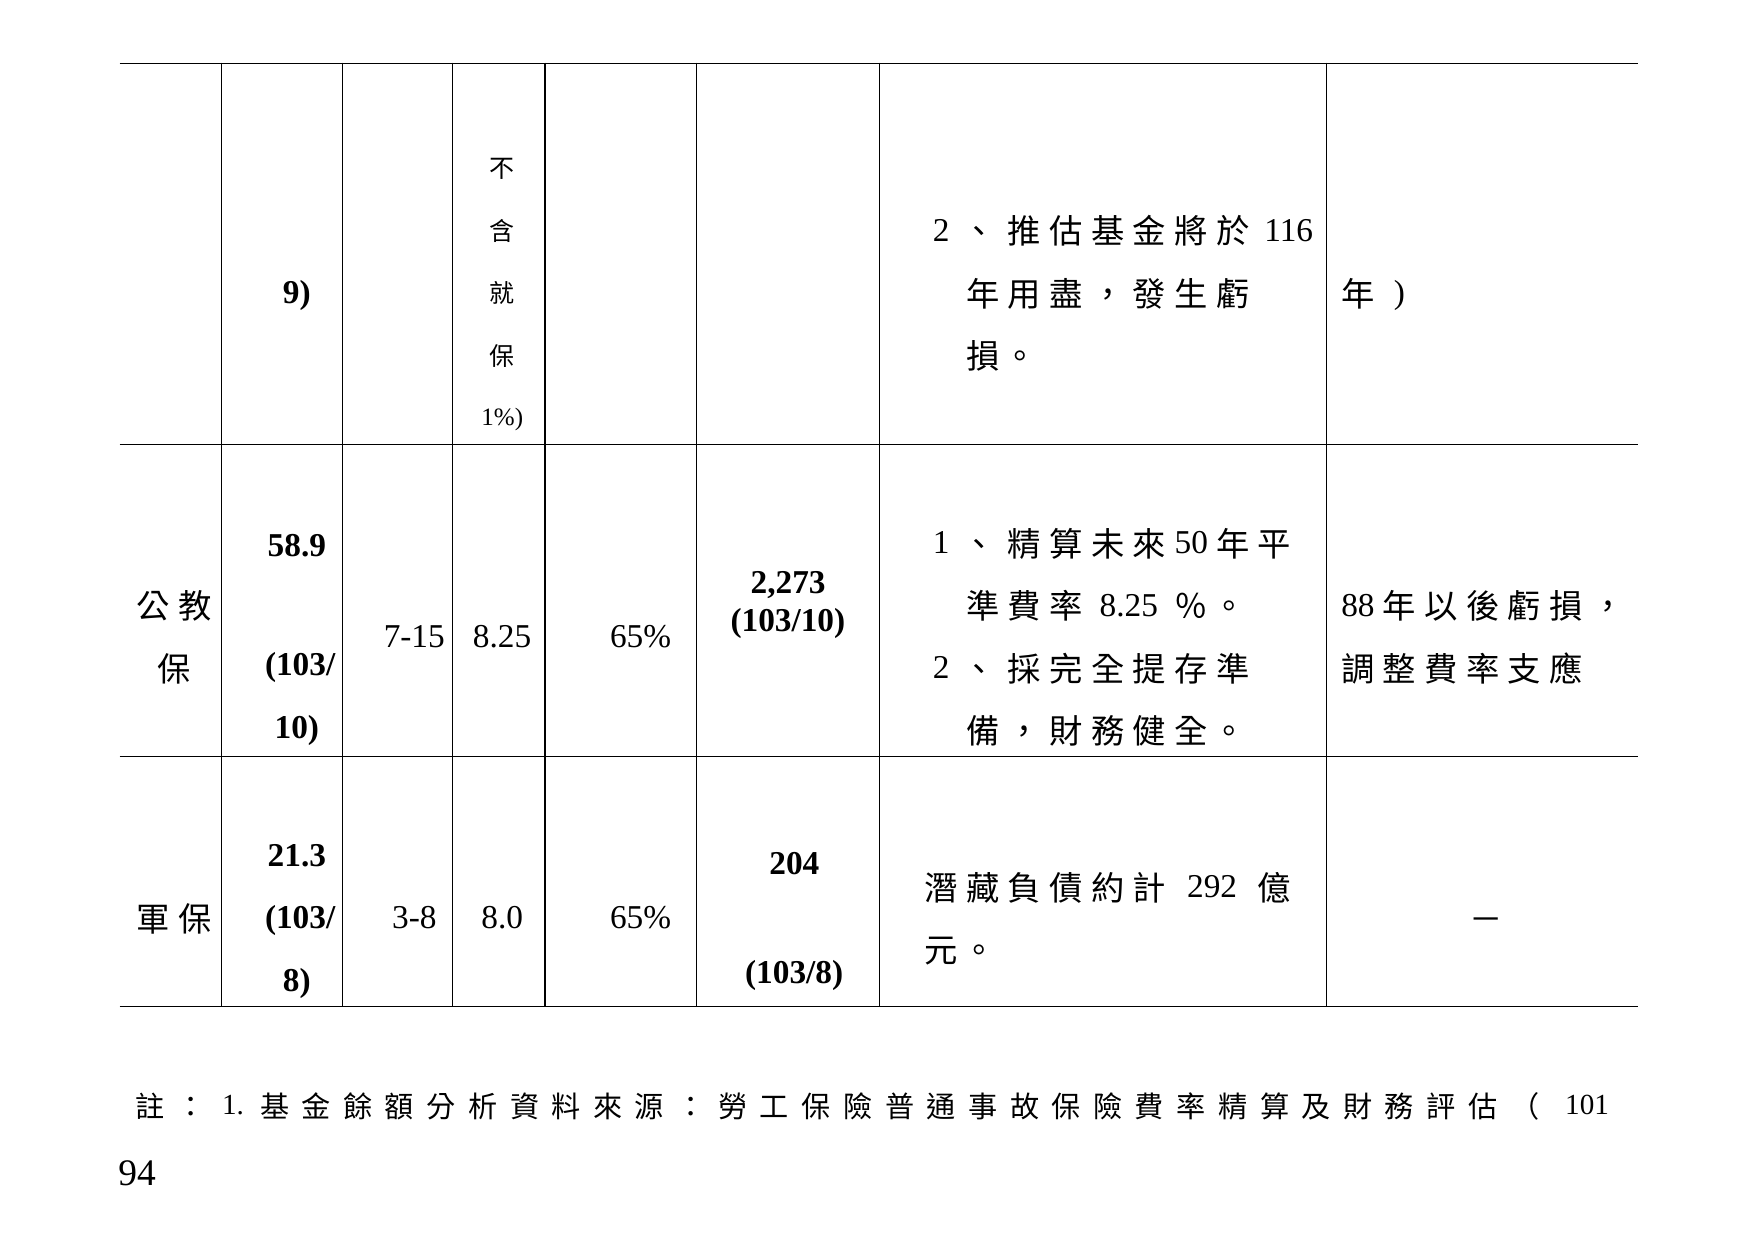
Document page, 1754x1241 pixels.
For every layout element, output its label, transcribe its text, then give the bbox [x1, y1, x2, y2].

table_cell 204 (103/8) [697, 757, 879, 1006]
table_cell 潛藏負債約計292億元。 [880, 757, 1326, 1006]
table_cell 3-8 [343, 757, 452, 1006]
table_cell 8.0 [453, 757, 544, 1006]
table_cell 65% [546, 445, 696, 756]
table_cell 軍保 [120, 757, 221, 1006]
table_cell 88年以後虧損，調整費率支應 [1327, 445, 1637, 756]
table_cell 8.25 [453, 445, 544, 756]
table_cell 21.3 (103/8) [222, 757, 342, 1006]
table_cell 9) [222, 64, 342, 443]
table_cell 58.9 (103/10) [222, 445, 342, 756]
table_cell － [1327, 757, 1637, 1006]
table_cell 2、推估基金將於116年用盡，發生虧損。 [880, 64, 1326, 443]
table_cell [546, 64, 696, 443]
table_cell [697, 64, 879, 443]
text 註：1.基金餘額分析資料來源：勞工保險普通事故保險費率精算及財務評估（101 [128, 1063, 1628, 1125]
table_cell 1、精算未來50年平準費率8.25％。 2、採完全提存準備，財務健全。 [880, 445, 1326, 756]
table_cell 不含就保1%) [453, 64, 544, 443]
table_cell 2,273 (103/10) [697, 445, 879, 756]
table_cell 7-15 [343, 445, 452, 756]
table_cell [120, 64, 221, 443]
table_cell 65% [546, 757, 696, 1006]
table_cell 公教保 [120, 445, 221, 756]
table_cell [343, 64, 452, 443]
table_cell 年) [1327, 64, 1637, 443]
